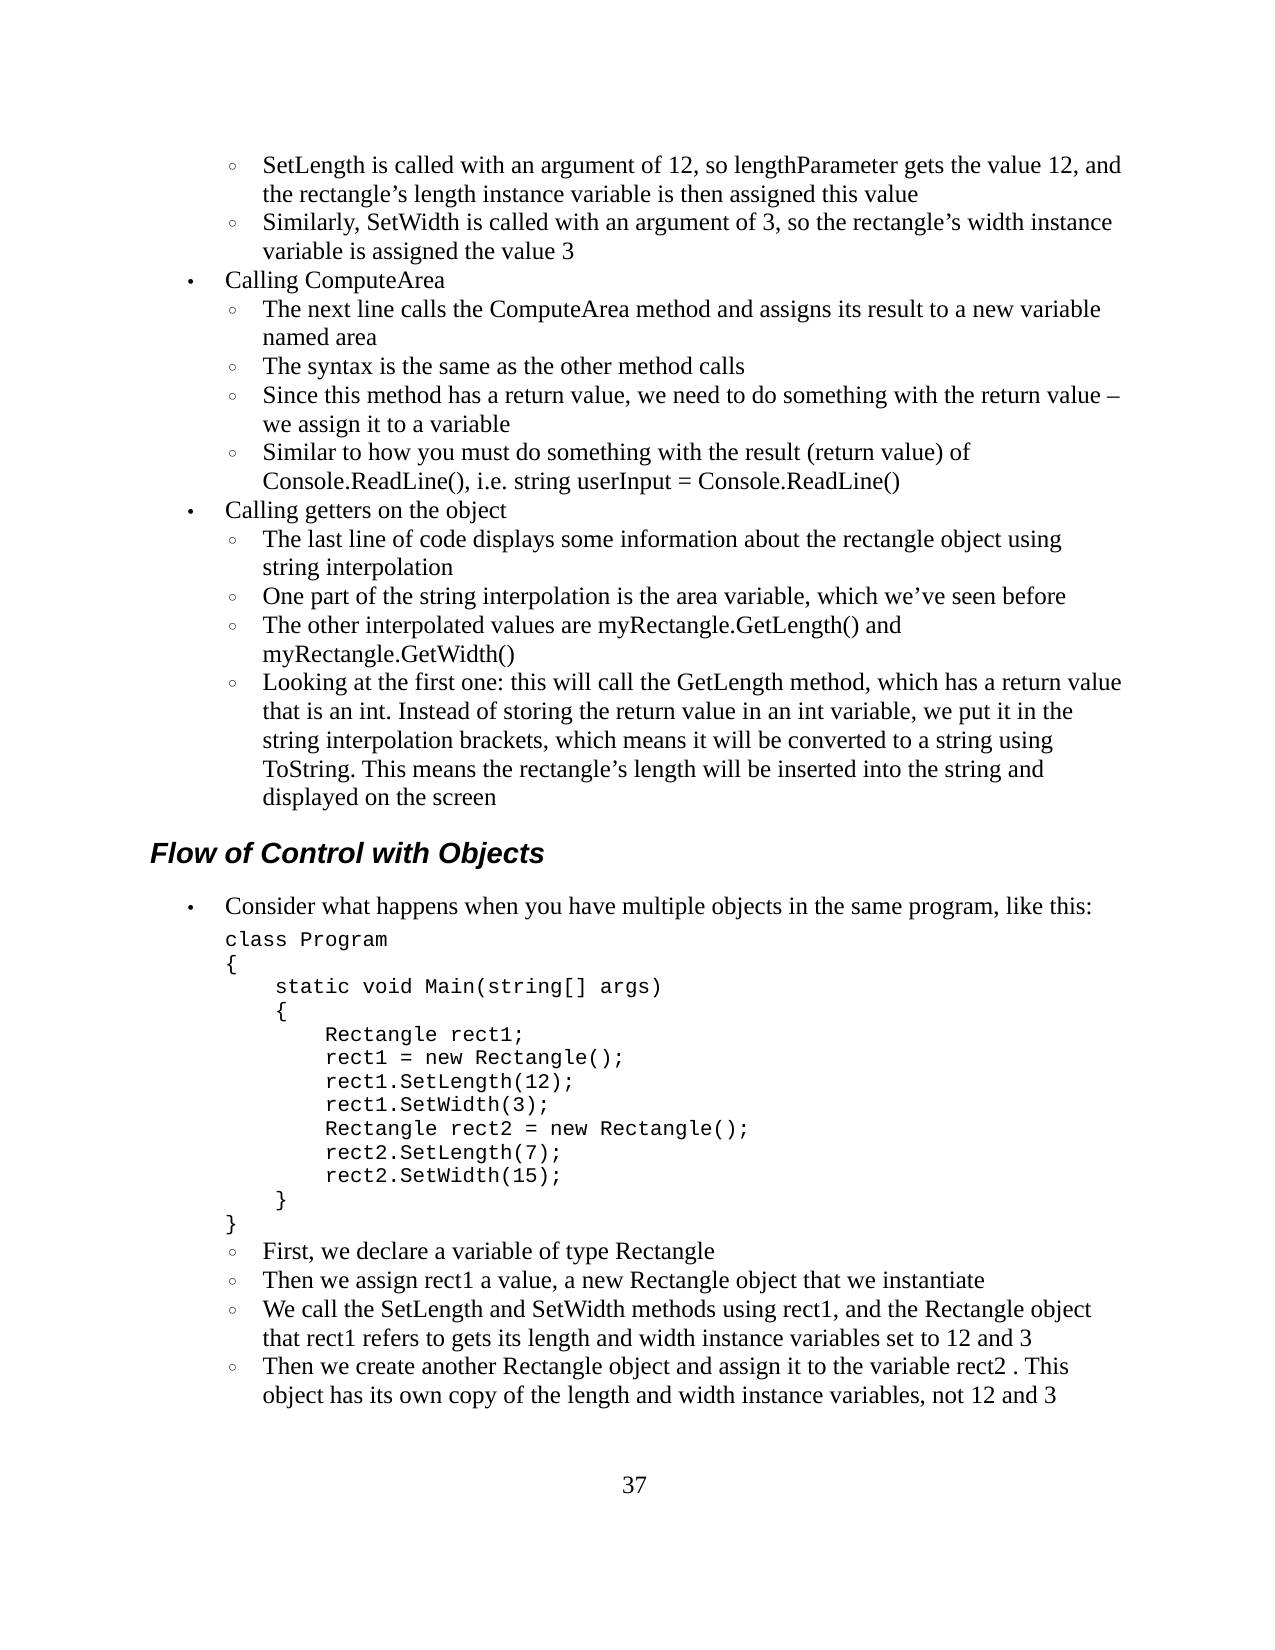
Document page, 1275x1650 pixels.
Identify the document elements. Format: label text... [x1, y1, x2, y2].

list rect2.SetWidth(15); [187, 1165, 1125, 1189]
list rect1.SetLength(12); [187, 1071, 1125, 1094]
list Then we create another Rectangle object and assign it to the variable rect2 . This object has its own copy of the length and width instance variables, not 12 and 3 [225, 1351, 1125, 1409]
list Rectangle rect1; [187, 1023, 1125, 1047]
subtitle Flow of Control with Objects [150, 836, 1125, 870]
list rect1 = new Rectangle(); [187, 1047, 1125, 1071]
list Then we assign rect1 a value, a new Rectangle object that we instantiate [225, 1265, 1125, 1294]
list Calling getters on the object [187, 495, 1125, 524]
list Similarly, SetWidth is called with an argument of 3, so the rectangle’s width instance variable is assigned the value 3 [225, 207, 1125, 265]
list The last line of code displays some information about the rectangle object using string interpolation [225, 524, 1125, 581]
list SetLength is called with an argument of 12, so lengthParameter gets the value 12, and the rectangle’s length instance variable is then assigned this value [225, 150, 1125, 207]
list First, we declare a variable of type Rectangle [225, 1236, 1125, 1265]
list } [187, 1189, 1125, 1213]
list } [187, 1213, 1125, 1236]
list rect1.SetWidth(3); [187, 1094, 1125, 1118]
list Calling ComputeArea [187, 265, 1125, 294]
list Looking at the first one: this will call the GetLength method, which has a return value that is an int. Instead of storing the return value in an int variable, we put it in the string interpolation brackets, which means it will be converted to a string using ToString. This means the rectangle’s length will be inserted into the string and displayed on the screen [225, 667, 1125, 811]
list Similar to how you must do something with the result (return value) of Console.ReadLine(), i.e. string userInput = Console.ReadLine() [225, 437, 1125, 495]
list The syntax is the same as the other method calls [225, 351, 1125, 380]
list One part of the string interpolation is the area variable, which we’ve seen before [225, 581, 1125, 610]
list { [187, 1000, 1125, 1023]
list The other interpolated values are myRectangle.GetLength() and myRectangle.GetWidth() [225, 610, 1125, 667]
list Consider what happens when you have multiple objects in the same program, like this: [187, 891, 1125, 920]
list Rectangle rect2 = new Rectangle(); [187, 1118, 1125, 1142]
list class Program [187, 929, 1125, 953]
list We call the SetLength and SetWidth methods using rect1, and the Rectangle object that rect1 refers to gets its length and width instance variables set to 12 and 3 [225, 1294, 1125, 1351]
list Since this method has a return value, we need to do something with the return value – we assign it to a variable [225, 380, 1125, 437]
list The next line calls the ComputeArea method and assigns its result to a new variable named area [225, 294, 1125, 351]
list static void Main(string[] args) [187, 976, 1125, 1000]
list { [187, 953, 1125, 976]
list rect2.SetLength(7); [187, 1142, 1125, 1165]
